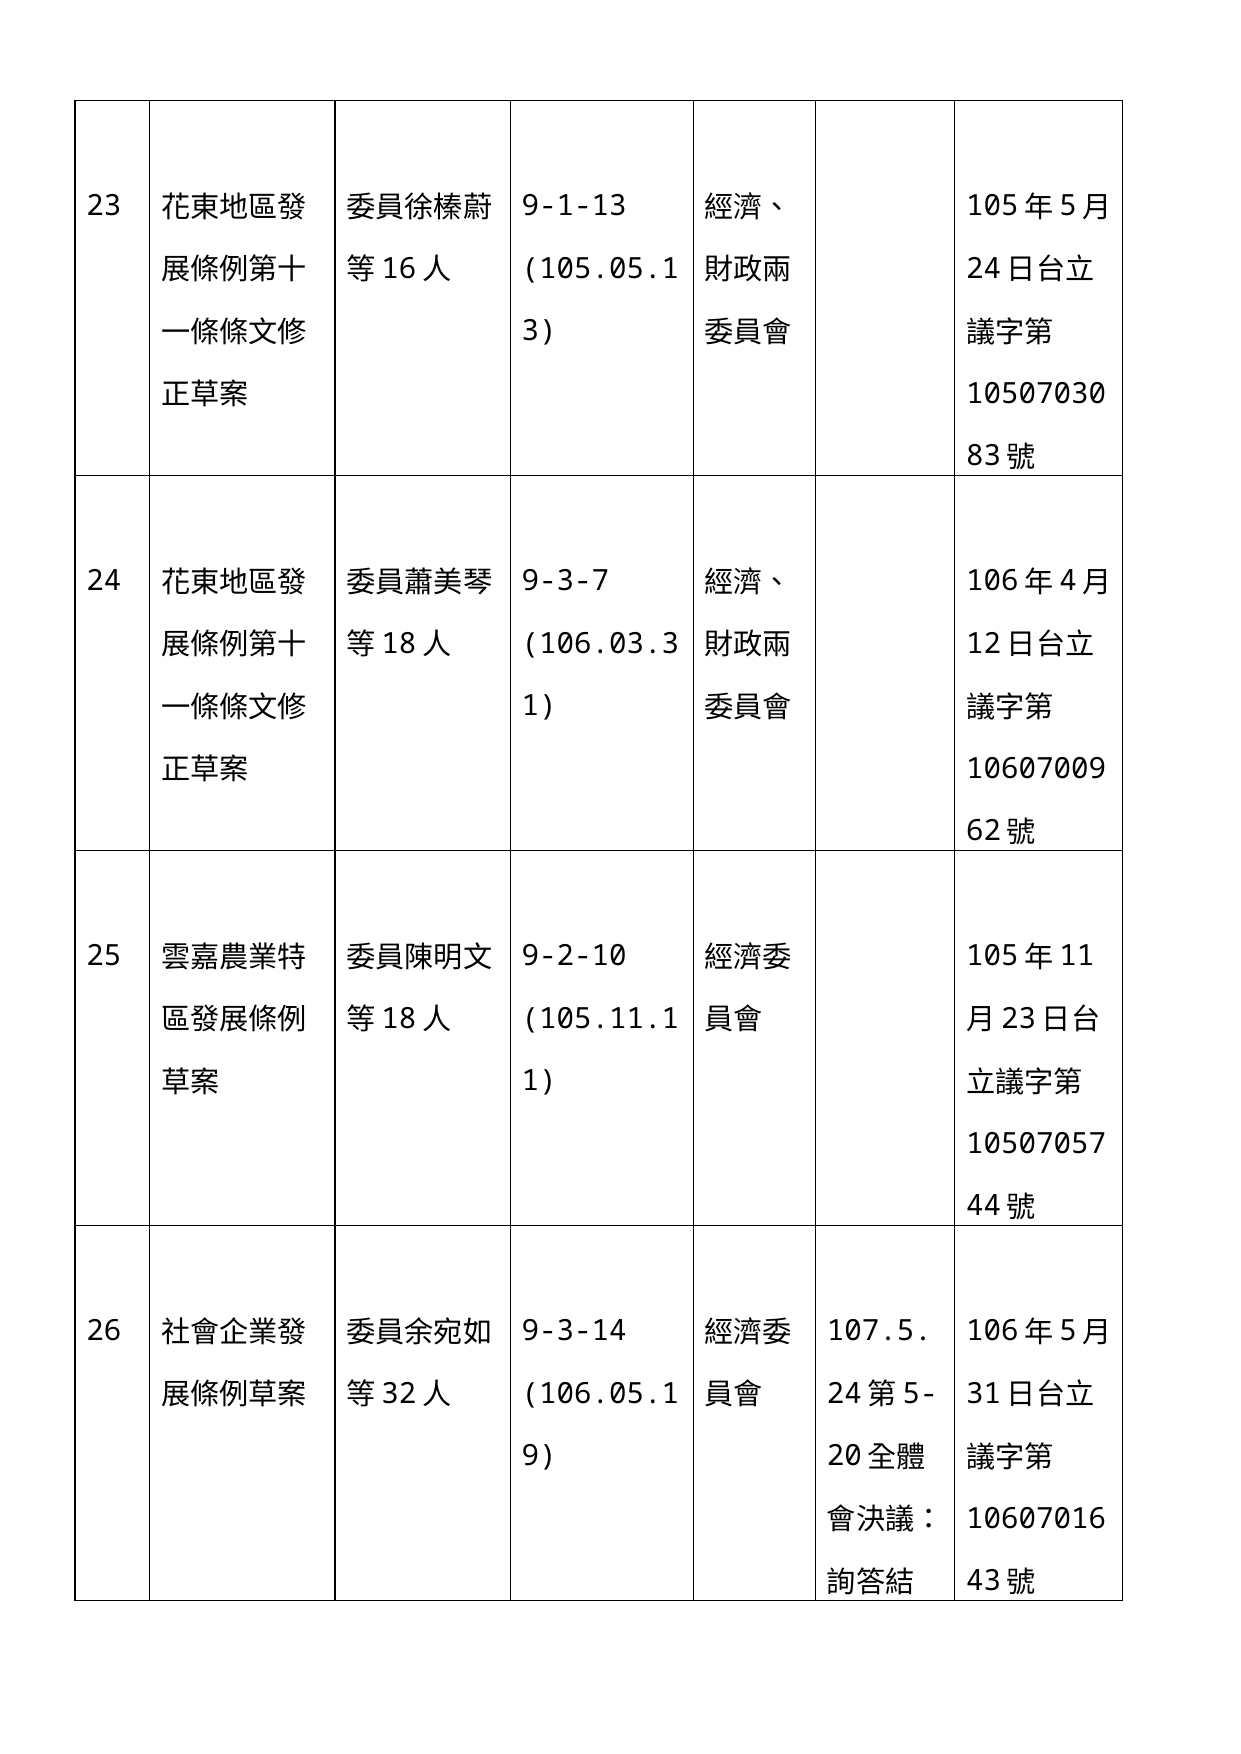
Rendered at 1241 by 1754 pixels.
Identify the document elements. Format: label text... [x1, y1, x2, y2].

table_cell 雲嘉農業特區發展條例草案 [150, 851, 334, 1225]
table_cell 經濟、財政兩委員會 [694, 101, 815, 475]
table_cell 9-3-7 (106.03.31) [511, 476, 693, 850]
table_cell 24 [76, 476, 149, 850]
table_cell 9-2-10 (105.11.11) [511, 851, 693, 1225]
table_cell 經濟、財政兩委員會 [694, 476, 815, 850]
table_cell [816, 851, 954, 1225]
table_cell 委員蕭美琴等18人 [336, 476, 510, 850]
table_cell 9-3-14 (106.05.19) [511, 1226, 693, 1600]
table_cell 社會企業發展條例草案 [150, 1226, 334, 1600]
table_cell 委員徐榛蔚等16人 [336, 101, 510, 475]
table_cell 106年4月12日台立議字第1060700962號 [955, 476, 1122, 850]
table_cell [816, 101, 954, 475]
table_cell 經濟委員會 [694, 1226, 815, 1600]
table_cell 105年5月24日台立議字第1050703083號 [955, 101, 1122, 475]
table_cell 105年11月23日台立議字第1050705744號 [955, 851, 1122, 1225]
table_cell [816, 476, 954, 850]
table_cell 106年5月31日台立議字第1060701643號 [955, 1226, 1122, 1600]
table_cell 25 [76, 851, 149, 1225]
table_cell 委員余宛如等32人 [336, 1226, 510, 1600]
table_cell 經濟委員會 [694, 851, 815, 1225]
table_cell 委員陳明文等18人 [336, 851, 510, 1225]
table_cell 9-1-13 (105.05.13) [511, 101, 693, 475]
table_cell 23 [76, 101, 149, 475]
table_cell 花東地區發展條例第十一條條文修正草案 [150, 476, 334, 850]
table_cell 26 [76, 1226, 149, 1600]
table_cell 107.5.24第5-20全體會決議：詢答結 [816, 1226, 954, 1600]
table_cell 花東地區發展條例第十一條條文修正草案 [150, 101, 334, 475]
